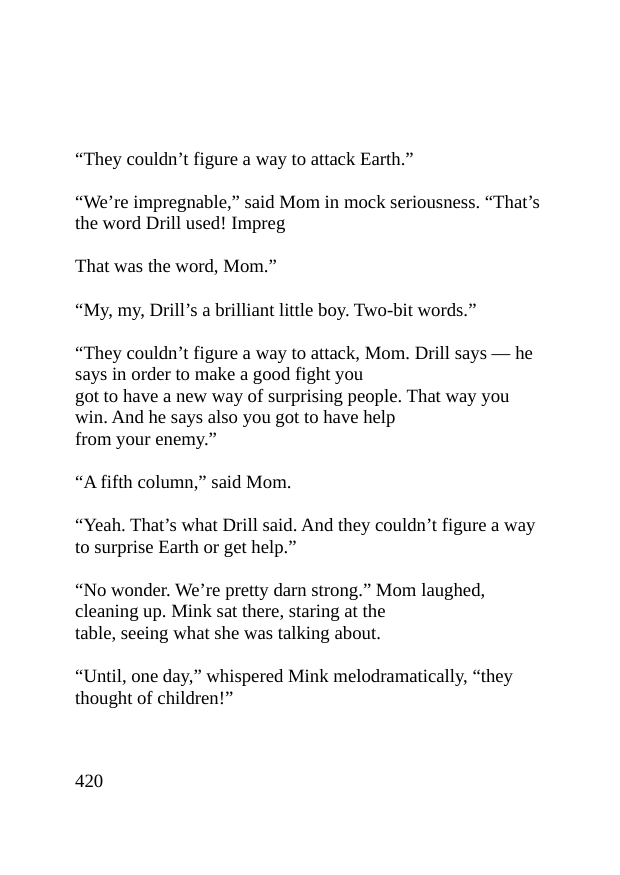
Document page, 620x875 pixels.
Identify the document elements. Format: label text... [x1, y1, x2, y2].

text “They couldn’t figure a way to attack Earth.” “We’re impregnable,” said Mom in mock seriousness. “That’s the word Drill used! Impreg That was the word, Mom.” “My, my, Drill’s a brilliant little boy. Two-bit words.” “They couldn’t figure a way to attack, Mom. Drill says — he says in order to make a good fight you got to have a new way of surprising people. That way you win. And he says also you got to have help from your enemy.” “A fifth column,” said Mom. “Yeah. That’s what Drill said. And they couldn’t figure a way to surprise Earth or get help.” “No wonder. We’re pretty darn strong.” Mom laughed, cleaning up. Mink sat there, staring at the table, seeing what she was talking about. “Until, one day,” whispered Mink melodramatically, “they thought of children!” [75, 126, 544, 730]
